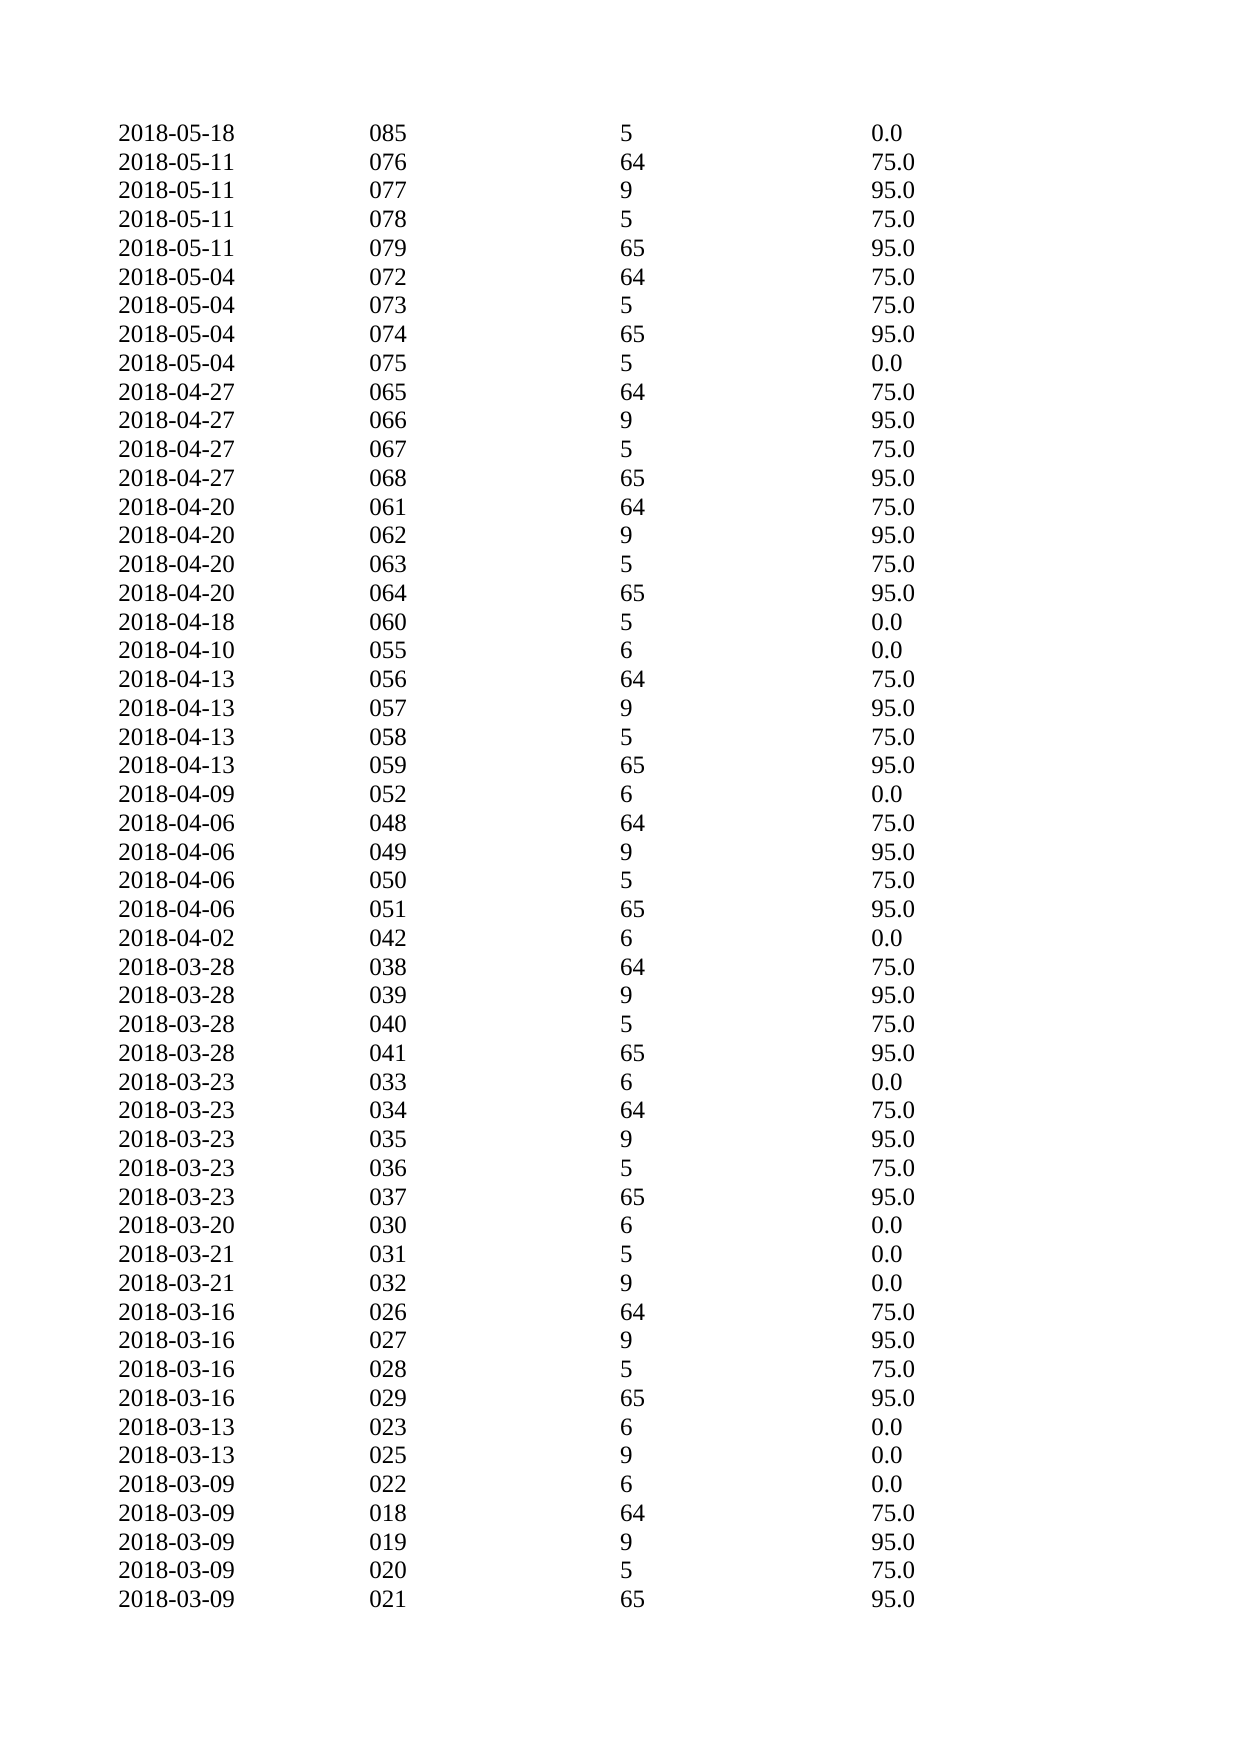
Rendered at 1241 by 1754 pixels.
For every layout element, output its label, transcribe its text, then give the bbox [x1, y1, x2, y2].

table_cell 033 [369, 1067, 620, 1096]
table_cell 5 [620, 607, 871, 636]
table_cell 6 [620, 779, 871, 808]
table_cell 75.0 [871, 434, 1122, 463]
table_cell 95.0 [871, 1584, 1122, 1613]
table_cell 75.0 [871, 492, 1122, 521]
table_cell 2018-05-04 [118, 291, 369, 319]
table_cell 2018-04-06 [118, 866, 369, 894]
table_cell 0.0 [871, 348, 1122, 377]
table_cell 066 [369, 406, 620, 434]
table_cell 028 [369, 1354, 620, 1383]
table_cell 073 [369, 291, 620, 319]
table_cell 65 [620, 233, 871, 262]
table_cell 9 [620, 176, 871, 204]
table_cell 2018-04-06 [118, 837, 369, 866]
table_cell 2018-04-13 [118, 664, 369, 693]
table_cell 2018-04-20 [118, 521, 369, 549]
table_cell 6 [620, 636, 871, 664]
table_cell 042 [369, 923, 620, 952]
table_cell 2018-03-28 [118, 1038, 369, 1067]
table_cell 5 [620, 866, 871, 894]
table_cell 058 [369, 722, 620, 751]
table_cell 2018-05-11 [118, 233, 369, 262]
table_cell 0.0 [871, 118, 1122, 147]
table_cell 75.0 [871, 291, 1122, 319]
table_cell 65 [620, 1383, 871, 1412]
table_cell 9 [620, 693, 871, 722]
table_cell 085 [369, 118, 620, 147]
table_cell 026 [369, 1297, 620, 1326]
table_cell 2018-04-13 [118, 751, 369, 779]
table_cell 2018-04-20 [118, 578, 369, 607]
table_cell 95.0 [871, 233, 1122, 262]
table_cell 074 [369, 319, 620, 348]
table_cell 2018-03-23 [118, 1182, 369, 1211]
table_cell 078 [369, 204, 620, 233]
table_cell 95.0 [871, 521, 1122, 549]
table_cell 65 [620, 751, 871, 779]
table_cell 061 [369, 492, 620, 521]
table_cell 0.0 [871, 1268, 1122, 1297]
table_cell 057 [369, 693, 620, 722]
table_cell 2018-05-11 [118, 147, 369, 176]
table_cell 2018-04-06 [118, 894, 369, 923]
table_cell 0.0 [871, 607, 1122, 636]
table_cell 95.0 [871, 1124, 1122, 1153]
table_cell 021 [369, 1584, 620, 1613]
table_cell 050 [369, 866, 620, 894]
table_cell 2018-04-13 [118, 722, 369, 751]
table_cell 2018-05-04 [118, 262, 369, 291]
table_cell 064 [369, 578, 620, 607]
table_cell 0.0 [871, 1239, 1122, 1268]
table_cell 039 [369, 981, 620, 1009]
table_cell 072 [369, 262, 620, 291]
table_cell 0.0 [871, 1211, 1122, 1239]
table_cell 0.0 [871, 1441, 1122, 1469]
table_cell 029 [369, 1383, 620, 1412]
table_cell 035 [369, 1124, 620, 1153]
table_cell 055 [369, 636, 620, 664]
table_cell 2018-03-28 [118, 981, 369, 1009]
table_cell 6 [620, 1412, 871, 1441]
table_cell 030 [369, 1211, 620, 1239]
table_cell 027 [369, 1326, 620, 1354]
table_cell 062 [369, 521, 620, 549]
table_cell 65 [620, 319, 871, 348]
table_cell 5 [620, 1009, 871, 1038]
table_cell 64 [620, 147, 871, 176]
table_cell 95.0 [871, 1527, 1122, 1556]
table_cell 95.0 [871, 751, 1122, 779]
table_cell 049 [369, 837, 620, 866]
table_cell 9 [620, 1326, 871, 1354]
table_cell 025 [369, 1441, 620, 1469]
table_cell 2018-04-10 [118, 636, 369, 664]
table_cell 95.0 [871, 1383, 1122, 1412]
table_cell 9 [620, 837, 871, 866]
table_cell 9 [620, 1268, 871, 1297]
table_cell 2018-03-09 [118, 1556, 369, 1584]
table_cell 2018-03-09 [118, 1469, 369, 1498]
table_cell 64 [620, 664, 871, 693]
table_cell 65 [620, 463, 871, 492]
table_cell 75.0 [871, 147, 1122, 176]
table_cell 64 [620, 1096, 871, 1124]
table_cell 2018-04-18 [118, 607, 369, 636]
table_cell 0.0 [871, 1412, 1122, 1441]
table_cell 2018-03-28 [118, 952, 369, 981]
table_cell 076 [369, 147, 620, 176]
table_cell 036 [369, 1153, 620, 1182]
table_cell 75.0 [871, 1498, 1122, 1527]
table_cell 95.0 [871, 578, 1122, 607]
table_cell 65 [620, 1182, 871, 1211]
table_cell 0.0 [871, 636, 1122, 664]
table_cell 9 [620, 521, 871, 549]
table_cell 037 [369, 1182, 620, 1211]
table_cell 2018-03-09 [118, 1584, 369, 1613]
table_cell 75.0 [871, 866, 1122, 894]
table_cell 051 [369, 894, 620, 923]
table_cell 75.0 [871, 952, 1122, 981]
table_cell 75.0 [871, 262, 1122, 291]
table_cell 5 [620, 348, 871, 377]
table_cell 75.0 [871, 1096, 1122, 1124]
table_cell 032 [369, 1268, 620, 1297]
table_cell 75.0 [871, 1297, 1122, 1326]
table_cell 75.0 [871, 808, 1122, 837]
table_cell 95.0 [871, 406, 1122, 434]
table_cell 5 [620, 1556, 871, 1584]
table_cell 64 [620, 1498, 871, 1527]
table_cell 2018-04-27 [118, 463, 369, 492]
table_cell 5 [620, 118, 871, 147]
table_cell 6 [620, 923, 871, 952]
table_cell 5 [620, 1239, 871, 1268]
table_cell 2018-03-16 [118, 1354, 369, 1383]
table_cell 65 [620, 578, 871, 607]
table_cell 2018-03-09 [118, 1527, 369, 1556]
table_cell 95.0 [871, 463, 1122, 492]
table_cell 059 [369, 751, 620, 779]
table_cell 5 [620, 549, 871, 578]
table_cell 75.0 [871, 377, 1122, 406]
table_cell 075 [369, 348, 620, 377]
table_cell 64 [620, 262, 871, 291]
table_cell 64 [620, 1297, 871, 1326]
table_cell 2018-05-11 [118, 204, 369, 233]
table_cell 95.0 [871, 837, 1122, 866]
table_cell 2018-03-23 [118, 1124, 369, 1153]
table_cell 2018-04-13 [118, 693, 369, 722]
table_cell 75.0 [871, 722, 1122, 751]
table_cell 2018-04-27 [118, 434, 369, 463]
table_cell 2018-04-20 [118, 492, 369, 521]
table_cell 2018-04-27 [118, 406, 369, 434]
table_cell 64 [620, 808, 871, 837]
table_cell 75.0 [871, 1153, 1122, 1182]
table_cell 5 [620, 204, 871, 233]
table_cell 2018-03-21 [118, 1268, 369, 1297]
table_cell 75.0 [871, 204, 1122, 233]
table_cell 2018-03-23 [118, 1153, 369, 1182]
table_cell 063 [369, 549, 620, 578]
table_cell 75.0 [871, 549, 1122, 578]
table_cell 022 [369, 1469, 620, 1498]
table_cell 2018-03-16 [118, 1297, 369, 1326]
table_cell 048 [369, 808, 620, 837]
table_cell 64 [620, 952, 871, 981]
table_cell 5 [620, 722, 871, 751]
table_cell 079 [369, 233, 620, 262]
table_cell 041 [369, 1038, 620, 1067]
table_cell 038 [369, 952, 620, 981]
table_cell 65 [620, 1038, 871, 1067]
table_cell 2018-04-20 [118, 549, 369, 578]
table_cell 2018-05-04 [118, 348, 369, 377]
table_cell 018 [369, 1498, 620, 1527]
table_cell 5 [620, 434, 871, 463]
table_cell 0.0 [871, 923, 1122, 952]
table_cell 019 [369, 1527, 620, 1556]
table_cell 2018-05-18 [118, 118, 369, 147]
table_cell 2018-03-09 [118, 1498, 369, 1527]
table_cell 75.0 [871, 1009, 1122, 1038]
table_cell 95.0 [871, 176, 1122, 204]
table_cell 020 [369, 1556, 620, 1584]
table_cell 75.0 [871, 1354, 1122, 1383]
table_cell 2018-04-06 [118, 808, 369, 837]
table_cell 0.0 [871, 1469, 1122, 1498]
table_cell 2018-03-13 [118, 1412, 369, 1441]
table_cell 068 [369, 463, 620, 492]
table_cell 056 [369, 664, 620, 693]
table_cell 2018-04-02 [118, 923, 369, 952]
table_cell 9 [620, 1527, 871, 1556]
table_cell 95.0 [871, 693, 1122, 722]
table_cell 95.0 [871, 1182, 1122, 1211]
table_cell 75.0 [871, 1556, 1122, 1584]
table_cell 5 [620, 1153, 871, 1182]
table_cell 5 [620, 1354, 871, 1383]
table_cell 65 [620, 894, 871, 923]
table_cell 95.0 [871, 894, 1122, 923]
table_cell 2018-03-21 [118, 1239, 369, 1268]
table_cell 9 [620, 406, 871, 434]
table_cell 9 [620, 1124, 871, 1153]
table_cell 060 [369, 607, 620, 636]
table_cell 2018-03-16 [118, 1383, 369, 1412]
table_cell 023 [369, 1412, 620, 1441]
table_cell 95.0 [871, 319, 1122, 348]
table_cell 6 [620, 1469, 871, 1498]
table_cell 2018-04-27 [118, 377, 369, 406]
table_cell 9 [620, 1441, 871, 1469]
table_cell 2018-05-04 [118, 319, 369, 348]
table_cell 2018-03-20 [118, 1211, 369, 1239]
table_cell 2018-03-23 [118, 1096, 369, 1124]
table_cell 64 [620, 492, 871, 521]
table_cell 031 [369, 1239, 620, 1268]
table_cell 95.0 [871, 1326, 1122, 1354]
table_cell 65 [620, 1584, 871, 1613]
table_cell 2018-04-09 [118, 779, 369, 808]
table_cell 5 [620, 291, 871, 319]
table_cell 2018-03-23 [118, 1067, 369, 1096]
table_cell 040 [369, 1009, 620, 1038]
table_cell 9 [620, 981, 871, 1009]
table_cell 0.0 [871, 1067, 1122, 1096]
table_cell 034 [369, 1096, 620, 1124]
table_cell 067 [369, 434, 620, 463]
table_cell 2018-05-11 [118, 176, 369, 204]
table_cell 75.0 [871, 664, 1122, 693]
table_cell 64 [620, 377, 871, 406]
table_cell 0.0 [871, 779, 1122, 808]
table_cell 95.0 [871, 1038, 1122, 1067]
table_cell 95.0 [871, 981, 1122, 1009]
table_cell 2018-03-16 [118, 1326, 369, 1354]
table_cell 2018-03-28 [118, 1009, 369, 1038]
table_cell 6 [620, 1067, 871, 1096]
table_cell 2018-03-13 [118, 1441, 369, 1469]
table_cell 052 [369, 779, 620, 808]
table_cell 065 [369, 377, 620, 406]
table_cell 077 [369, 176, 620, 204]
table_cell 6 [620, 1211, 871, 1239]
